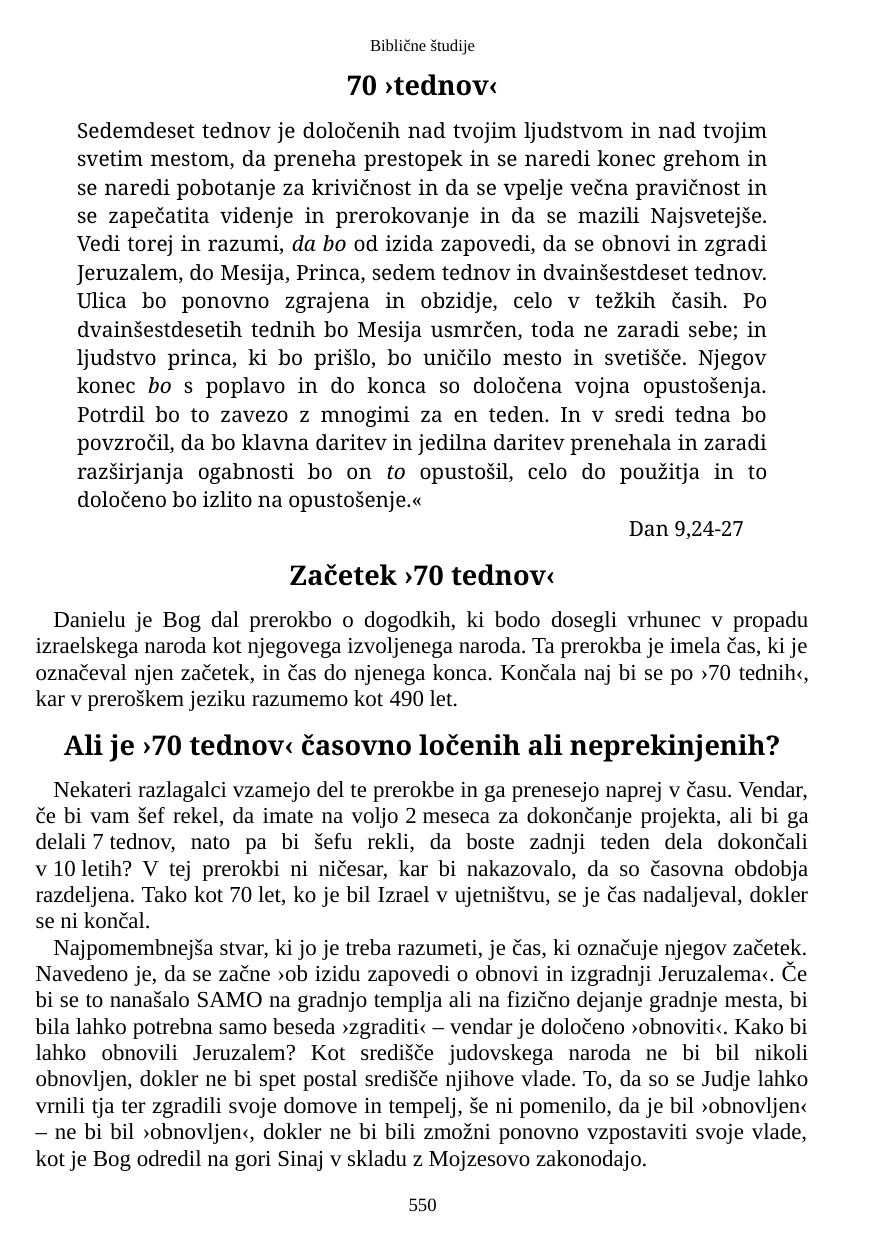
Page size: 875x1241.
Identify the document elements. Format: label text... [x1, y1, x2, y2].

text Najpomembnejša stvar, ki jo je treba razumeti, je čas, ki označuje njegov začetek. Navedeno je, da se začne ›ob izidu zapovedi o obnovi in izgradnji Jeruzalema‹. Če bi se to nanašalo SAMO na gradnjo templja ali na fizično dejanje gradnje mesta, bi bila lahko potrebna samo beseda ›zgraditi‹ – vendar je določeno ›obnoviti‹. Kako bi lahko obnovili Jeruzalem? Kot središče judovskega naroda ne bi bil nikoli obnovljen, dokler ne bi spet postal središče njihove vlade. To, da so se Judje lahko vrnili tja ter zgradili svoje domove in tempelj, še ni pomenilo, da je bil ›obnovljen‹ – ne bi bil ›obnovljen‹, dokler ne bi bili zmožni ponovno vzpostaviti svoje vlade, kot je Bog odredil na gori Sinaj v skladu z Mojzesovo zakonodajo. [35, 934, 809, 1171]
subtitle Začetek ›70 tednov‹ [35, 557, 809, 594]
text Danielu je Bog dal prerokbo o dogodkih, ki bodo dosegli vrhunec v propadu izraelskega naroda kot njegovega izvoljenega naroda. Ta prerokba je imela čas, ki je označeval njen začetek, in čas do njenega konca. Končala naj bi se po ›70 tednih‹, kar v preroškem jeziku razumemo kot 490 let. [35, 606, 809, 712]
text Sedemdeset tednov je določenih nad tvojim ljudstvom in nad tvojim svetim mestom, da preneha prestopek in se naredi konec grehom in se naredi pobotanje za krivičnost in da se vpelje večna pravičnost in se zapečatita videnje in prerokovanje in da se mazili Najsvetejše. Vedi torej in razumi, da bo od izida zapovedi, da se obnovi in zgradi Jeruzalem, do Mesija, Princa, sedem tednov in dvainšestdeset tednov. Ulica bo ponovno zgrajena in obzidje, celo v težkih časih. Po dvainšestdesetih tednih bo Mesija usmrčen, toda ne zaradi sebe; in ljudstvo princa, ki bo prišlo, bo uničilo mesto in svetišče. Njegov konec bo s poplavo in do konca so določena vojna opustošenja. Potrdil bo to zavezo z mnogimi za en teden. In v sredi tedna bo povzročil, da bo klavna daritev in jedilna daritev prenehala in zaradi razširjanja ogabnosti bo on to opustošil, celo do použitja in to določeno bo izlito na opustošenje.« Dan 9,24-27 [77, 116, 768, 542]
subtitle 70 ›tednov‹ [35, 66, 809, 103]
subtitle Ali je ›70 tednov‹ časovno ločenih ali neprekinjenih? [35, 726, 809, 763]
text Nekateri razlagalci vzamejo del te prerokbe in ga prenesejo naprej v času. Vendar, če bi vam šef rekel, da imate na voljo 2 meseca za dokončanje projekta, ali bi ga delali 7 tednov, nato pa bi šefu rekli, da boste zadnji teden dela dokončali v 10 letih? V tej prerokbi ni ničesar, kar bi nakazovalo, da so časovna obdobja razdeljena. Tako kot 70 let, ko je bil Izrael v ujetništvu, se je čas nadaljeval, dokler se ni končal. [35, 776, 809, 934]
